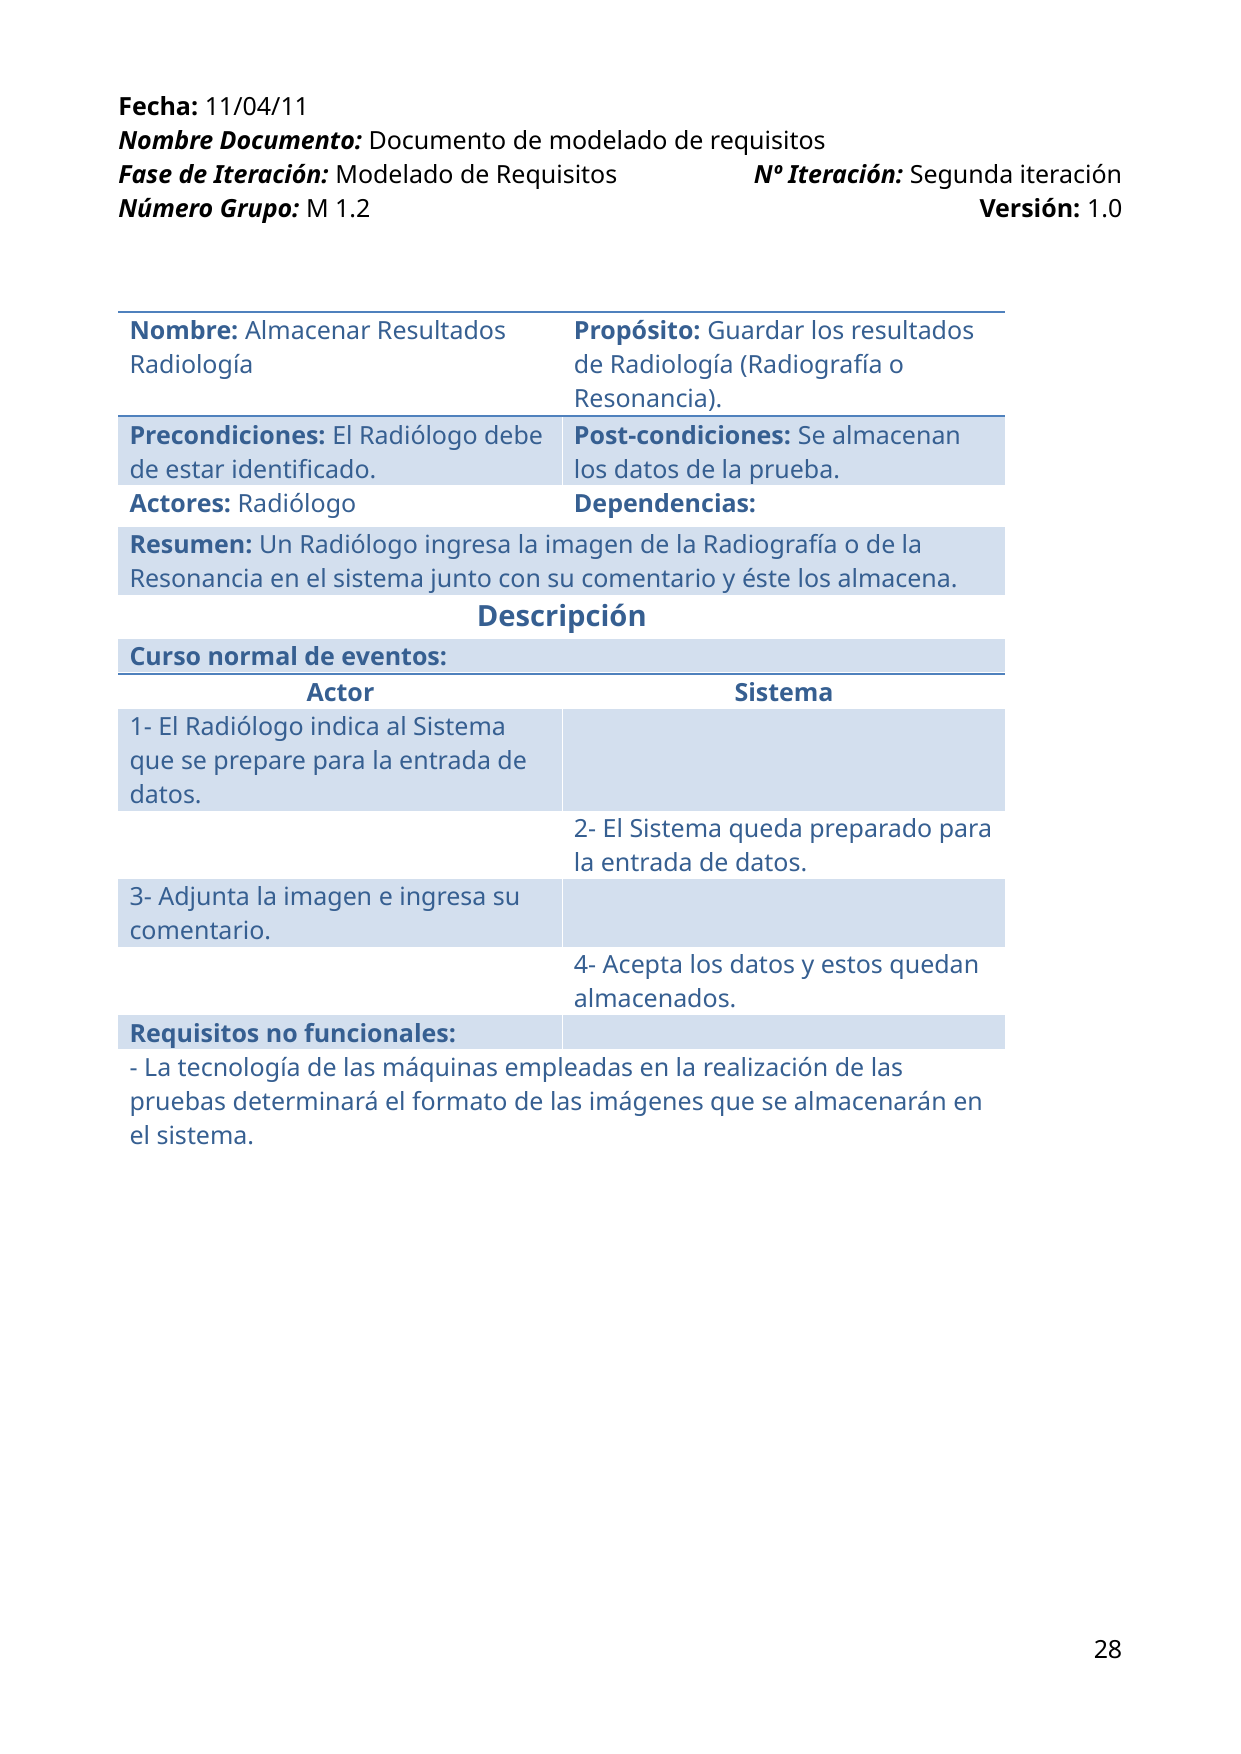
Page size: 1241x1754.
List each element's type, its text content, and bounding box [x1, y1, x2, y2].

table_cell Requisitos no funcionales: [118, 1015, 562, 1049]
table_cell Actores: Radiólogo [118, 485, 562, 527]
table_cell 4- Acepta los datos y estos quedan almacenados. [563, 947, 1005, 1015]
table_cell Actor [118, 675, 562, 709]
table_cell 3- Adjunta la imagen e ingresa su comentario. [118, 879, 562, 947]
table_header Nombre: Almacenar Resultados Radiología [118, 313, 562, 415]
table_cell - La tecnología de las máquinas empleadas en la realización de las pruebas determinará el formato de las imágenes que se almacenarán en el sistema. [118, 1049, 1005, 1151]
table_cell Sistema [563, 675, 1005, 709]
table_cell Dependencias: [563, 485, 1005, 527]
table_cell Resumen: Un Radiólogo ingresa la imagen de la Radiografía o de la Resonancia en el sistema junto con su comentario y éste los almacena. [118, 527, 1005, 595]
table_header Propósito: Guardar los resultados de Radiología (Radiografía o Resonancia). [563, 313, 1005, 415]
table_cell Descripción [118, 595, 1005, 638]
table_cell Precondiciones: El Radiólogo debe de estar identificado. [118, 417, 562, 485]
table_cell Post-condiciones: Se almacenan los datos de la prueba. [563, 417, 1005, 485]
table_cell [118, 811, 562, 879]
table_cell Curso normal de eventos: [118, 639, 1005, 672]
table_cell [118, 947, 562, 1015]
table_cell [563, 879, 1005, 947]
table_cell 2- El Sistema queda preparado para la entrada de datos. [563, 811, 1005, 879]
table_cell [563, 709, 1005, 811]
table_cell [563, 1015, 1005, 1049]
table_cell 1- El Radiólogo indica al Sistema que se prepare para la entrada de datos. [118, 709, 562, 811]
